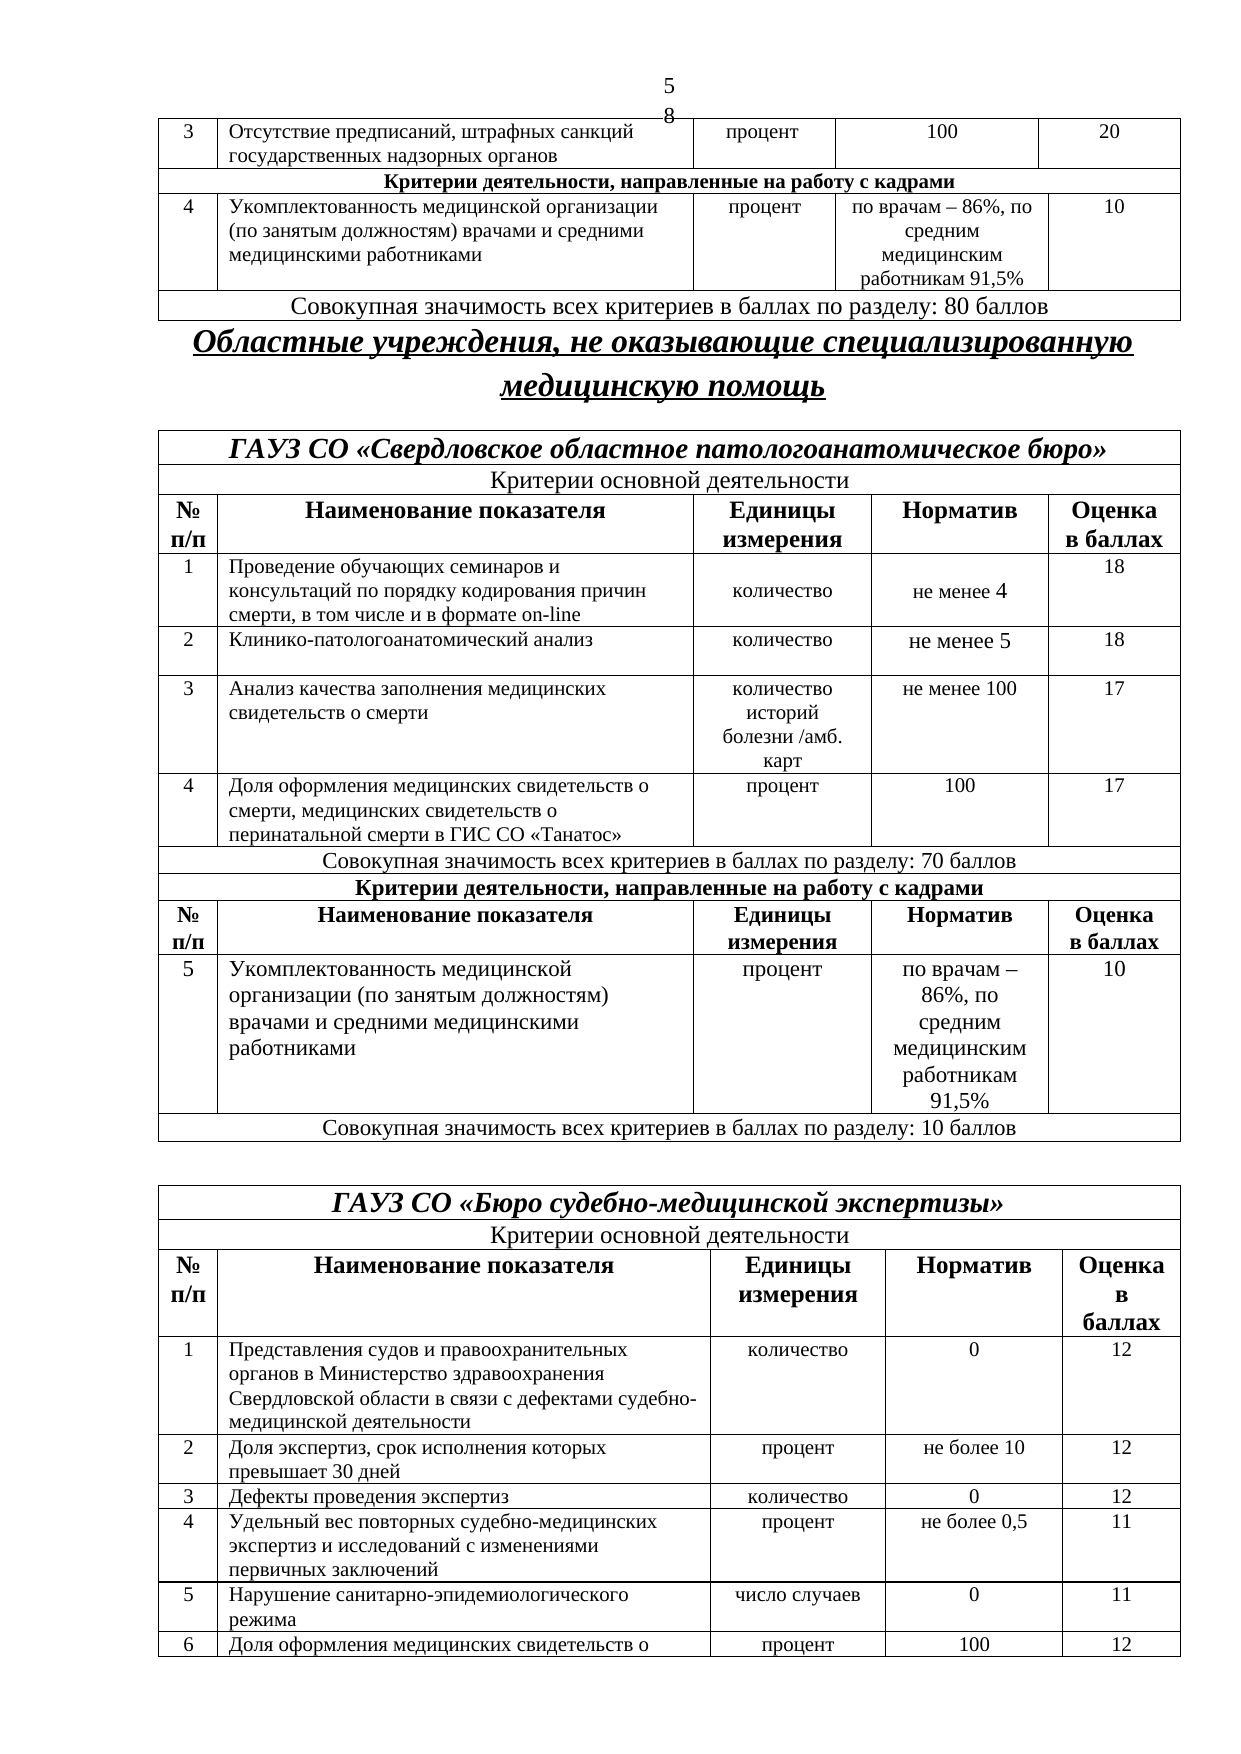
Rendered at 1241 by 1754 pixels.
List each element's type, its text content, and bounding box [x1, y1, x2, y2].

table_cell количество историй болезни /амб. карт [694, 676, 871, 772]
table_cell Критерии деятельности, направленные на работу с кадрами [159, 874, 1180, 900]
table_cell 1 [159, 554, 217, 626]
table_cell по врачам – 86%, по средним медицинским работникам 91,5% [836, 194, 1048, 290]
table_cell Совокупная значимость всех критериев в баллах по разделу: 80 баллов [159, 291, 1180, 320]
table_cell 4 [159, 774, 217, 846]
table_cell 11 [1063, 1583, 1180, 1631]
table_cell не менее 100 [872, 676, 1048, 772]
table_cell не более 0,5 [886, 1509, 1062, 1581]
table_cell Критерии основной деятельности [159, 465, 1180, 494]
table_header ГАУЗ СО «Свердловское областное патологоанатомическое бюро» [159, 431, 1180, 464]
table_cell 12 [1063, 1435, 1180, 1483]
table_cell Оценка в баллах [1063, 1250, 1180, 1336]
table_cell Укомплектованность медицинской организации (по занятым должностям) врачами и средними медицинскими работниками [218, 955, 693, 1113]
table_cell Норматив [886, 1250, 1062, 1336]
table_cell 0 [886, 1337, 1062, 1433]
table_cell 0 [886, 1484, 1062, 1508]
table_cell процент [694, 774, 871, 846]
table_cell 11 [1063, 1509, 1180, 1581]
table_cell по врачам – 86%, по средним медицинским работникам 91,5% [872, 955, 1048, 1113]
table_cell Норматив [872, 495, 1048, 553]
table_cell Совокупная значимость всех критериев в баллах по разделу: 10 баллов [159, 1114, 1180, 1141]
table_cell 2 [159, 627, 217, 675]
table_cell 20 [1039, 119, 1180, 168]
table_cell процент [694, 955, 871, 1113]
table_cell 17 [1049, 774, 1180, 846]
table_cell процент [694, 119, 835, 168]
table_cell 10 [1049, 194, 1180, 290]
table_header ГАУЗ СО «Бюро судебно-медицинской экспертизы» [159, 1186, 1180, 1219]
table_cell Наименование показателя [218, 495, 693, 553]
table_cell Единицы измерения [694, 901, 871, 954]
table_cell 5 [159, 1583, 217, 1631]
table_cell Единицы измерения [694, 495, 871, 553]
table_cell 6 [159, 1632, 217, 1656]
table_cell количество [711, 1337, 885, 1433]
table_cell Доля экспертиз, срок исполнения которых превышает 30 дней [218, 1435, 710, 1483]
table_cell Наименование показателя [218, 901, 693, 954]
table_cell Доля оформления медицинских свидетельств о [218, 1632, 710, 1656]
table_cell Критерии основной деятельности [159, 1220, 1180, 1249]
table_cell процент [711, 1435, 885, 1483]
table_cell Совокупная значимость всех критериев в баллах по разделу: 70 баллов [159, 847, 1180, 873]
table_cell № п/п [159, 901, 217, 954]
table_cell 2 [159, 1435, 217, 1483]
table_cell количество [694, 554, 871, 626]
table_cell 12 [1063, 1632, 1180, 1656]
table_cell 18 [1049, 627, 1180, 675]
table_cell Клинико-патологоанатомический анализ [218, 627, 693, 675]
table_cell 4 [159, 194, 217, 290]
table_cell 1 [159, 1337, 217, 1433]
table_cell Проведение обучающих семинаров и консультаций по порядку кодирования причин смерти, в том числе и в формате on-line [218, 554, 693, 626]
table_cell Критерии деятельности, направленные на работу с кадрами [159, 169, 1180, 193]
table_cell 12 [1063, 1337, 1180, 1433]
table_cell 4 [159, 1509, 217, 1581]
table_cell 12 [1063, 1484, 1180, 1508]
table_cell процент [711, 1632, 885, 1656]
table_cell Дефекты проведения экспертиз [218, 1484, 710, 1508]
table_cell 0 [886, 1583, 1062, 1631]
table_cell количество [711, 1484, 885, 1508]
table_cell не более 10 [886, 1435, 1062, 1483]
table_cell Оценка в баллах [1049, 901, 1180, 954]
table_cell 3 [159, 1484, 217, 1508]
table_cell 17 [1049, 676, 1180, 772]
table_cell 5 [159, 955, 217, 1113]
table_cell число случаев [711, 1583, 885, 1631]
table_cell Удельный вес повторных судебно-медицинских экспертиз и исследований с изменениями первичных заключений [218, 1509, 710, 1581]
table_cell 18 [1049, 554, 1180, 626]
table_cell 3 [159, 676, 217, 772]
table_cell Единицы измерения [711, 1250, 885, 1336]
table_cell Отсутствие предписаний, штрафных санкций государственных надзорных органов [218, 119, 693, 168]
table_cell Укомплектованность медицинской организации (по занятым должностям) врачами и средними медицинскими работниками [218, 194, 693, 290]
table_cell 100 [836, 119, 1038, 168]
table_cell Норматив [872, 901, 1048, 954]
table_cell № п/п [159, 495, 217, 553]
table_cell 3 [159, 119, 217, 168]
table_cell процент [694, 194, 835, 290]
table_cell Наименование показателя [218, 1250, 710, 1336]
table_cell № п/п [159, 1250, 217, 1336]
table_cell Нарушение санитарно-эпидемиологического режима [218, 1583, 710, 1631]
text Областные учреждения, не оказывающие специализированную медицинскую помощь [148, 321, 1181, 403]
table_cell Доля оформления медицинских свидетельств о смерти, медицинских свидетельств о перинатальной смерти в ГИС СО «Танатос» [218, 774, 693, 846]
table_cell Оценка в баллах [1049, 495, 1180, 553]
table_cell 10 [1049, 955, 1180, 1113]
table_cell не менее 5 [872, 627, 1048, 675]
table_cell не менее 4 [872, 554, 1048, 626]
table_cell Представления судов и правоохранительных органов в Министерство здравоохранения Свердловской области в связи с дефектами судебно-медицинской деятельности [218, 1337, 710, 1433]
table_cell процент [711, 1509, 885, 1581]
table_cell 100 [872, 774, 1048, 846]
table_cell 100 [886, 1632, 1062, 1656]
table_cell Анализ качества заполнения медицинских свидетельств о смерти [218, 676, 693, 772]
table_cell количество [694, 627, 871, 675]
